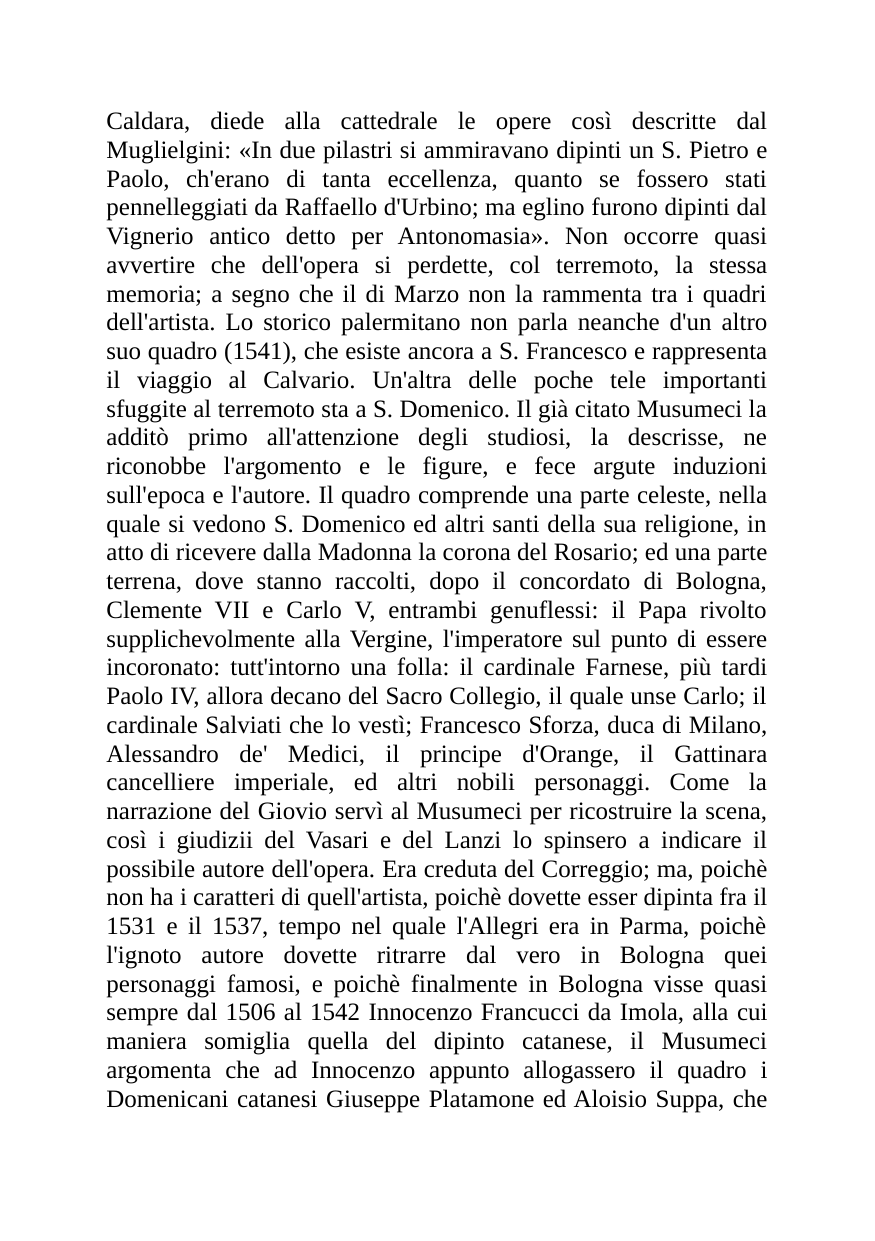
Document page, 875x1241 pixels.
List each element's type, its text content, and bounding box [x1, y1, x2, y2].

text Caldara, diede alla cattedrale le opere così descritte dal Muglielgini: «In due pilastri si ammiravano dipinti un S. Pietro e Paolo, ch'erano di tanta eccellenza, quanto se fossero stati pennelleggiati da Raffaello d'Urbino; ma eglino furono dipinti dal Vignerio antico detto per Antonomasia». Non occorre quasi avvertire che dell'opera si perdette, col terremoto, la stessa memoria; a segno che il di Marzo non la rammenta tra i quadri dell'artista. Lo storico palermitano non parla neanche d'un altro suo quadro (1541), che esiste ancora a S. Francesco e rappresenta il viaggio al Calvario. Un'altra delle poche tele importanti sfuggite al terremoto sta a S. Domenico. Il già citato Musumeci la additò primo all'attenzione degli studiosi, la descrisse, ne riconobbe l'argomento e le figure, e fece argute induzioni sull'epoca e l'autore. Il quadro comprende una parte celeste, nella quale si vedono S. Domenico ed altri santi della sua religione, in atto di ricevere dalla Madonna la corona del Rosario; ed una parte terrena, dove stanno raccolti, dopo il concordato di Bologna, Clemente VII e Carlo V, entrambi genuflessi: il Papa rivolto supplichevolmente alla Vergine, l'imperatore sul punto di essere incoronato: tutt'intorno una folla: il cardinale Farnese, più tardi Paolo IV, allora decano del Sacro Collegio, il quale unse Carlo; il cardinale Salviati che lo vestì; Francesco Sforza, duca di Milano, Alessandro de' Medici, il principe d'Orange, il Gattinara cancelliere imperiale, ed altri nobili personaggi. Come la narrazione del Giovio servì al Musumeci per ricostruire la scena, così i giudizii del Vasari e del Lanzi lo spinsero a indicare il possibile autore dell'opera. Era creduta del Correggio; ma, poichè non ha i caratteri di quell'artista, poichè dovette esser dipinta fra il 1531 e il 1537, tempo nel quale l'Allegri era in Parma, poichè l'ignoto autore dovette ritrarre dal vero in Bologna quei personaggi famosi, e poichè finalmente in Bologna visse quasi sempre dal 1506 al 1542 Innocenzo Francucci da Imola, alla cui maniera somiglia quella del dipinto catanese, il Musumeci argomenta che ad Innocenzo appunto allogassero il quadro i Domenicani catanesi Giuseppe Platamone ed Aloisio Suppa, che [106, 106, 768, 1112]
